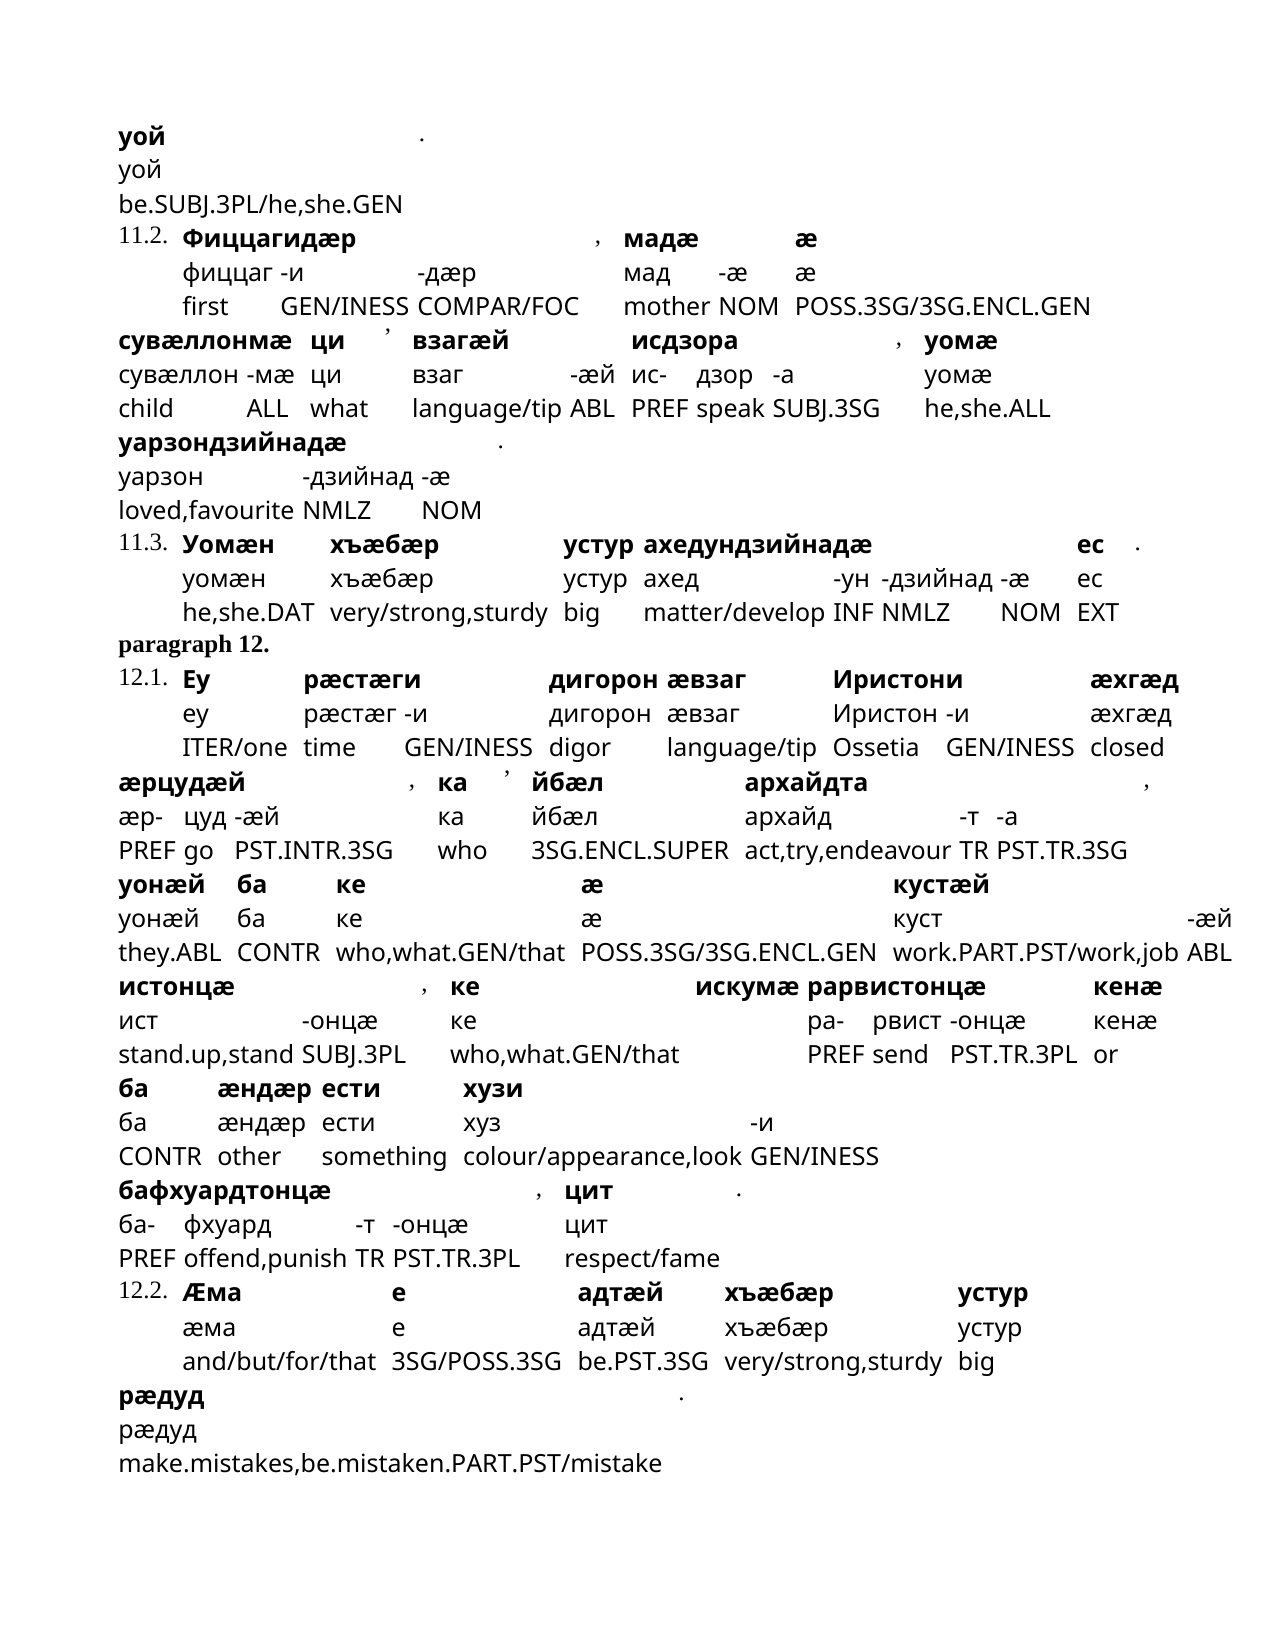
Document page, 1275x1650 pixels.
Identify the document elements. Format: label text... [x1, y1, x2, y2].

text language/tip [412, 391, 562, 425]
text they.ABL [118, 934, 222, 968]
text æвзаг [667, 696, 817, 730]
text уомæ [924, 322, 1058, 357]
text сувæллон [118, 357, 239, 391]
text -дæр [417, 254, 579, 288]
text big [958, 1343, 1023, 1377]
text еу [182, 696, 288, 730]
text first [182, 288, 273, 322]
text уонæй [118, 866, 229, 900]
text -а [996, 798, 1128, 832]
text -онцæ [949, 1003, 1078, 1037]
text взагæй [412, 322, 623, 357]
text very/strong,sturdy [724, 1343, 943, 1377]
text мадæ [623, 220, 787, 254]
text ITER/one [182, 730, 288, 764]
text he,she.ALL [924, 391, 1051, 425]
text истонцæ [118, 968, 414, 1003]
text дигорон [548, 662, 659, 696]
text -дзийнад [881, 561, 993, 595]
text , [409, 764, 430, 793]
text ’ [383, 322, 404, 351]
text -æ [421, 459, 482, 493]
text уонæй [118, 900, 222, 934]
text digor [548, 730, 652, 764]
text GEN/INESS [946, 730, 1075, 764]
text -т [355, 1207, 385, 1241]
text -т [959, 798, 989, 832]
text . [678, 1377, 699, 1406]
text дигорон [548, 696, 652, 730]
text устур [958, 1309, 1023, 1343]
text исдзора [631, 322, 888, 357]
text NOM [421, 493, 482, 527]
text ABL [570, 391, 616, 425]
text work.PART.PST/work,job [893, 934, 1179, 968]
text рвист [872, 1003, 942, 1037]
text æхгæд [1090, 662, 1179, 696]
text ба [237, 866, 328, 900]
text TR [355, 1241, 385, 1275]
text who,what.GEN/that [336, 934, 565, 968]
text хъæбæр [330, 561, 548, 595]
text -онцæ [392, 1207, 520, 1241]
text GEN/INESS [404, 730, 533, 764]
text куст [893, 900, 1179, 934]
text PREF [631, 391, 688, 425]
text уой [118, 152, 404, 186]
text е [391, 1309, 562, 1343]
text ба- [118, 1207, 176, 1241]
text взаг [412, 357, 562, 391]
text , [1143, 764, 1164, 793]
text NMLZ [881, 595, 993, 629]
text -и [946, 696, 1075, 730]
text NOM [718, 288, 779, 322]
text архайдта [744, 764, 1136, 798]
text -онцæ [302, 1003, 406, 1037]
text ци [310, 357, 368, 391]
text SUBJ.3PL [302, 1037, 406, 1071]
text COMPAR/FOC [417, 288, 579, 322]
text -æй [570, 357, 616, 391]
text кенæ [1093, 968, 1165, 1003]
text act,try,endeavour [744, 832, 952, 866]
text PREF [807, 1037, 864, 1071]
text PST.TR.3PL [949, 1037, 1078, 1071]
text Фиццагидæр [182, 220, 587, 254]
text ра- [807, 1003, 864, 1037]
text PST.TR.3SG [996, 832, 1128, 866]
text -и [280, 254, 409, 288]
text , [536, 1173, 557, 1202]
text . [497, 425, 518, 453]
text Еу [182, 662, 296, 696]
text устур [563, 527, 636, 561]
text SUBJ.3SG [772, 391, 881, 425]
text CONTR [237, 934, 321, 968]
text сувæллонмæ [118, 322, 302, 357]
text paragraph 12. [118, 629, 1249, 658]
text ба [237, 900, 321, 934]
text offend,punish [183, 1241, 348, 1275]
text 12.1. [118, 662, 174, 691]
text 12.2. [118, 1275, 174, 1304]
text ис- [631, 357, 688, 391]
text æ [794, 254, 1092, 288]
text , [594, 220, 616, 249]
text go [183, 832, 227, 866]
text дзор [696, 357, 765, 391]
text POSS.3SG/3SG.ENCL.GEN [581, 934, 877, 968]
text EXT [1077, 595, 1119, 629]
text ба [118, 1105, 202, 1139]
text ахед [643, 561, 826, 595]
text архайд [744, 798, 952, 832]
text PREF [118, 1241, 176, 1275]
text ке [450, 968, 687, 1003]
text ке [450, 1003, 679, 1037]
text хъæбæр [330, 527, 556, 561]
text TR [959, 832, 989, 866]
text ести [321, 1071, 455, 1105]
text child [118, 391, 239, 425]
text ести [321, 1105, 448, 1139]
text PST.INTR.3SG [234, 832, 393, 866]
text ALL [246, 391, 295, 425]
text æндæр [217, 1105, 306, 1139]
text ке [336, 866, 573, 900]
text Ossetia [832, 730, 938, 764]
text Уомæн [182, 527, 322, 561]
text ес [1077, 527, 1127, 561]
text send [872, 1037, 942, 1071]
text -æ [718, 254, 779, 288]
text уарзондзийнадæ [118, 425, 490, 459]
text . [1134, 527, 1155, 556]
text Æма [182, 1275, 384, 1309]
text устур [563, 561, 628, 595]
text make.mistakes,be.mistaken.PART.PST/mistake [118, 1445, 663, 1479]
text matter/develop [643, 595, 826, 629]
text very/strong,sturdy [330, 595, 548, 629]
text уомæн [182, 561, 315, 595]
text 11.3. [118, 527, 174, 556]
text and/but/for/that [182, 1343, 376, 1377]
text POSS.3SG/3SG.ENCL.GEN [794, 288, 1092, 322]
text мад [623, 254, 711, 288]
text цит [564, 1207, 721, 1241]
text ист [118, 1003, 294, 1037]
text æвзаг [667, 662, 825, 696]
text ’ [503, 764, 524, 793]
text NOM [1000, 595, 1062, 629]
text . [736, 1173, 757, 1202]
text , [896, 322, 917, 351]
text be.SUBJ.3PL/he,she.GEN [118, 186, 404, 220]
text he,she.DAT [182, 595, 315, 629]
text ба [118, 1071, 209, 1105]
text -а [772, 357, 881, 391]
text ес [1077, 561, 1119, 595]
text 3SG/POSS.3SG [391, 1343, 562, 1377]
text хъæбæр [724, 1309, 943, 1343]
text рæдуд [118, 1411, 663, 1445]
text ци [310, 322, 376, 357]
text INF [833, 595, 874, 629]
text цуд [183, 798, 227, 832]
text кенæ [1093, 1003, 1158, 1037]
text устур [958, 1275, 1030, 1309]
text respect/fame [564, 1241, 721, 1275]
text PST.TR.3PL [392, 1241, 520, 1275]
text 11.2. [118, 220, 174, 249]
text æ [581, 866, 885, 900]
text адтæй [577, 1309, 709, 1343]
text colour/appearance,look [463, 1139, 742, 1173]
text time [303, 730, 396, 764]
text something [321, 1139, 448, 1173]
text ка [437, 798, 487, 832]
text speak [696, 391, 765, 425]
text æма [182, 1309, 376, 1343]
text уомæ [924, 357, 1051, 391]
text Иристон [832, 696, 938, 730]
text NMLZ [302, 493, 413, 527]
text æрцудæй [118, 764, 401, 798]
text , [421, 968, 442, 997]
text ка [437, 764, 495, 798]
text фхуард [183, 1207, 348, 1241]
text -æй [234, 798, 393, 832]
text be.PST.3SG [577, 1343, 709, 1377]
text . [419, 118, 440, 147]
text рæстæги [303, 662, 541, 696]
text who [437, 832, 487, 866]
text what [310, 391, 368, 425]
text mother [623, 288, 711, 322]
text CONTR [118, 1139, 202, 1173]
text -и [404, 696, 533, 730]
text GEN/INESS [280, 288, 409, 322]
text æр- [118, 798, 176, 832]
text big [563, 595, 628, 629]
text æ [581, 900, 877, 934]
text хуз [463, 1105, 742, 1139]
text фиццаг [182, 254, 273, 288]
text other [217, 1139, 306, 1173]
text closed [1090, 730, 1172, 764]
text PREF [118, 832, 176, 866]
text æхгæд [1090, 696, 1172, 730]
text йбæл [531, 798, 729, 832]
text stand.up,stand [118, 1037, 294, 1071]
text рæстæг [303, 696, 396, 730]
text or [1093, 1037, 1158, 1071]
text -æй [1187, 900, 1233, 934]
text йбæл [531, 764, 737, 798]
text хъæбæр [724, 1275, 950, 1309]
text адтæй [577, 1275, 717, 1309]
text -æ [1000, 561, 1062, 595]
text ке [336, 900, 565, 934]
text рæдуд [118, 1377, 671, 1411]
text хузи [463, 1071, 887, 1105]
text Иристони [832, 662, 1082, 696]
text -ун [833, 561, 874, 595]
text 3SG.ENCL.SUPER [531, 832, 729, 866]
text -и [750, 1105, 879, 1139]
text -дзийнад [302, 459, 413, 493]
text рарвистонцæ [807, 968, 1085, 1003]
text loved,favourite [118, 493, 294, 527]
text GEN/INESS [750, 1139, 879, 1173]
text уой [118, 118, 411, 152]
text language/tip [667, 730, 817, 764]
text цит [564, 1173, 728, 1207]
text искумæ [695, 968, 799, 1003]
text who,what.GEN/that [450, 1037, 679, 1071]
text е [391, 1275, 570, 1309]
text уарзон [118, 459, 294, 493]
text кустæй [893, 866, 1240, 900]
text æ [794, 220, 1099, 254]
text ахедундзийнадæ [643, 527, 1069, 561]
text ABL [1187, 934, 1233, 968]
text æндæр [217, 1071, 314, 1105]
text бафхуардтонцæ [118, 1173, 528, 1207]
text -мæ [246, 357, 295, 391]
